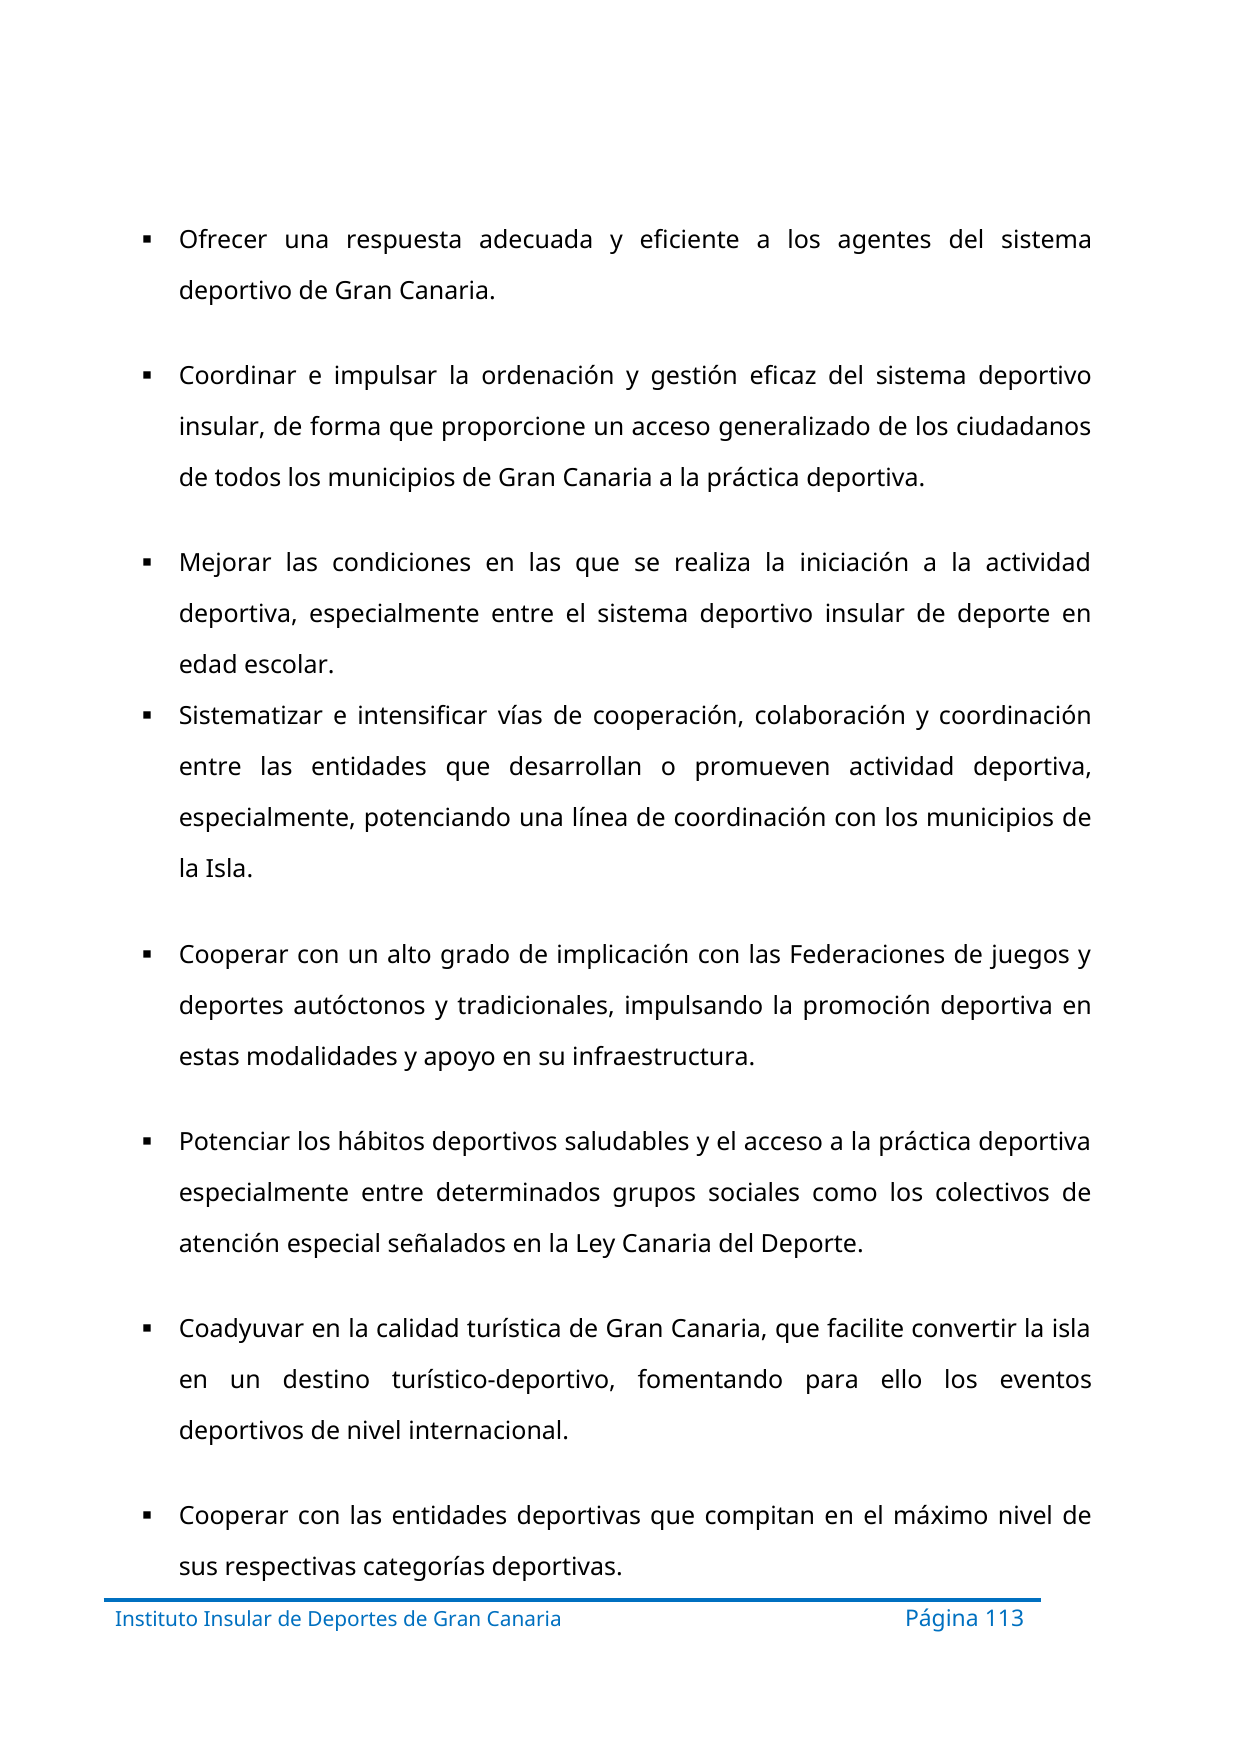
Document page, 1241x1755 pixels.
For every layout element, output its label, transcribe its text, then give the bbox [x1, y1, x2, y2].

list Ofrecer una respuesta adecuada y eficiente a los agentes del sistema deportivo de Gran Canaria. [141, 222, 1093, 307]
list Potenciar los hábitos deportivos saludables y el acceso a la práctica deportiva especialmente entre determinados grupos sociales como los colectivos de atención especial señalados en la Ley Canaria del Deporte. [141, 1123, 1093, 1259]
list Coordinar e impulsar la ordenación y gestión eficaz del sistema deportivo insular, de forma que proporcione un acceso generalizado de los ciudadanos de todos los municipios de Gran Canaria a la práctica deportiva. [141, 358, 1093, 494]
list Sistematizar e intensificar vías de cooperación, colaboración y coordinación entre las entidades que desarrollan o promueven actividad deportiva, especialmente, potenciando una línea de coordinación con los municipios de la Isla. [141, 698, 1093, 885]
list Cooperar con las entidades deportivas que compitan en el máximo nivel de sus respectivas categorías deportivas. [141, 1498, 1093, 1583]
list Mejorar las condiciones en las que se realiza la iniciación a la actividad deportiva, especialmente entre el sistema deportivo insular de deporte en edad escolar. [141, 545, 1093, 681]
list Coadyuvar en la calidad turística de Gran Canaria, que facilite convertir la isla en un destino turístico-deportivo, fomentando para ello los eventos deportivos de nivel internacional. [141, 1311, 1093, 1447]
list Cooperar con un alto grado de implicación con las Federaciones de juegos y deportes autóctonos y tradicionales, impulsando la promoción deportiva en estas modalidades y apoyo en su infraestructura. [141, 936, 1093, 1072]
